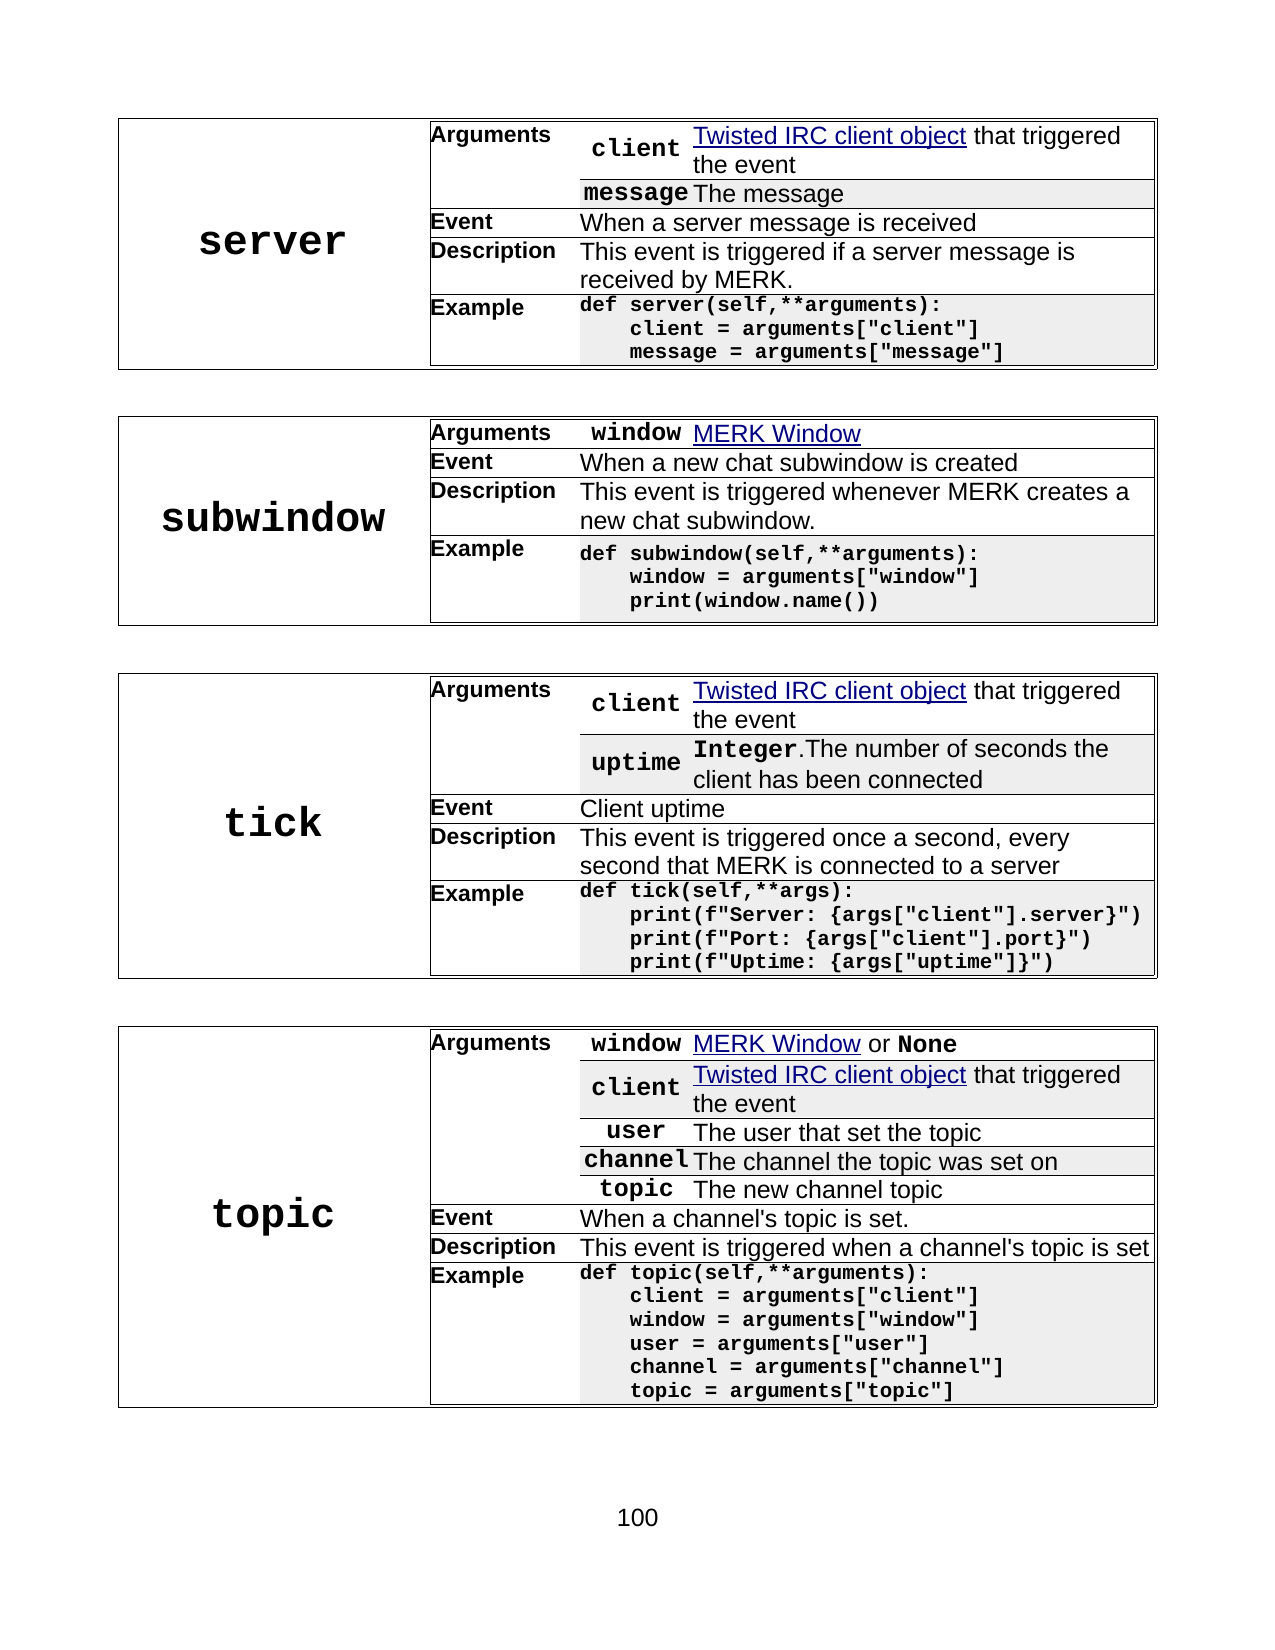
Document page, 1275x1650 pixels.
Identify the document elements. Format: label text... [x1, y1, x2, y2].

table_cell This event is triggered if a server message is received by MERK. [580, 238, 1154, 294]
table_header client [580, 122, 693, 179]
table_cell Twisted IRC client object that triggered the event [693, 1061, 1154, 1117]
table_cell Event [431, 209, 579, 237]
table_header Arguments [431, 1030, 579, 1204]
table_header [427, 119, 1157, 368]
table_cell When a new chat subwindow is created [580, 449, 1154, 477]
table_cell Client uptime [580, 795, 1154, 822]
table_cell The message [693, 180, 1154, 208]
table_header MERK Window or None [693, 1030, 1154, 1060]
table_cell channel [580, 1147, 693, 1175]
table_cell Description [431, 824, 579, 880]
table_cell client [580, 1061, 693, 1117]
table_header topic [119, 1027, 427, 1407]
table_header window [580, 420, 693, 448]
table_cell def subwindow(self,**arguments): window = arguments["window"] print(window.name()) [580, 536, 1154, 622]
table_cell This event is triggered once a second, every second that MERK is connected to a server [580, 824, 1154, 880]
table_cell Event [431, 449, 579, 477]
table_cell The user that set the topic [693, 1119, 1154, 1146]
table_cell Example [431, 881, 579, 975]
table_cell Description [431, 478, 579, 534]
table_header client [580, 677, 693, 734]
table_header Twisted IRC client object that triggered the event [693, 677, 1154, 734]
table_header [427, 417, 1157, 625]
table_cell user [580, 1119, 693, 1146]
table_header Twisted IRC client object that triggered the event [693, 122, 1154, 179]
table_cell uptime [580, 735, 693, 794]
table_cell Event [431, 795, 579, 822]
table_cell This event is triggered whenever MERK creates a new chat subwindow. [580, 478, 1154, 534]
table_header subwindow [119, 417, 427, 625]
table_header Arguments [431, 122, 579, 208]
table_header [427, 674, 1157, 978]
table_header MERK Window [693, 420, 1154, 448]
table_header Arguments [431, 677, 579, 794]
table_cell The new channel topic [693, 1176, 1154, 1204]
table_cell Description [431, 238, 579, 294]
table_cell def server(self,**arguments): client = arguments["client"] message = arguments["message"] [580, 295, 1154, 365]
table_cell When a channel's topic is set. [580, 1205, 1154, 1233]
table_cell message [580, 180, 693, 208]
table_cell This event is triggered when a channel's topic is set [580, 1234, 1154, 1262]
table_cell Example [431, 295, 579, 365]
table_header window [580, 1030, 693, 1060]
table_cell def topic(self,**arguments): client = arguments["client"] window = arguments["window"] user = arguments["user"] channel = arguments["channel"] topic = arguments["topic"] [580, 1263, 1154, 1404]
table_cell def tick(self,**args): print(f"Server: {args["client"].server}") print(f"Port: {args["client"].port}") print(f"Uptime: {args["uptime"]}") [580, 881, 1154, 975]
table_cell topic [580, 1176, 693, 1204]
table_cell Example [431, 536, 579, 622]
table_header Arguments [431, 420, 579, 448]
table_cell Description [431, 1234, 579, 1262]
table_cell Integer.The number of seconds the client has been connected [693, 735, 1154, 794]
table_header server [119, 119, 427, 368]
table_header [427, 1027, 1157, 1407]
table_cell The channel the topic was set on [693, 1147, 1154, 1175]
table_header tick [119, 674, 427, 978]
table_cell Example [431, 1263, 579, 1404]
table_cell When a server message is received [580, 209, 1154, 237]
table_cell Event [431, 1205, 579, 1233]
